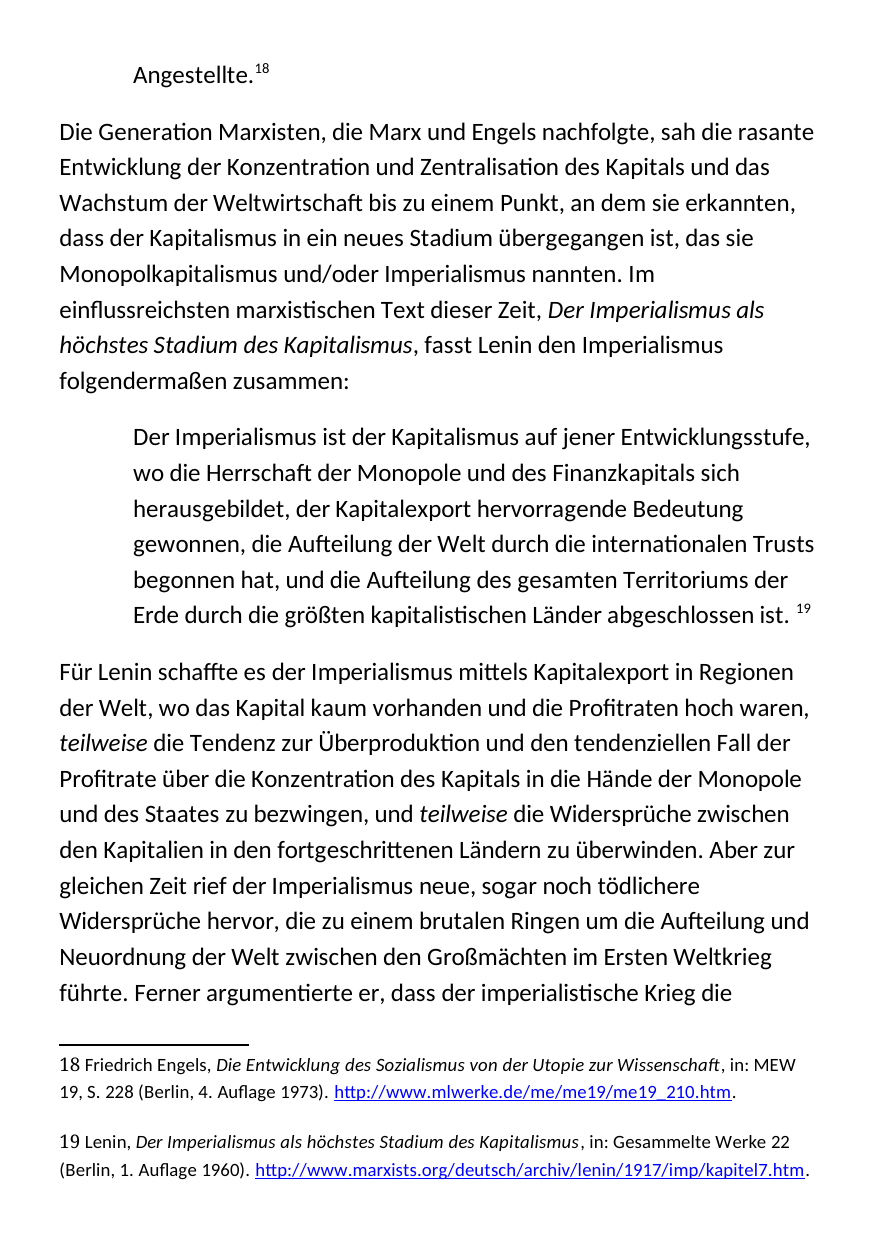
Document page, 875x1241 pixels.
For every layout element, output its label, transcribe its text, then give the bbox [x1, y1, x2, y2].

text Die Generation Marxisten, die Marx und Engels nachfolgte, sah die rasante Entwicklung der Konzentration und Zentralisation des Kapitals und das Wachstum der Weltwirtschaft bis zu einem Punkt, an dem sie erkannten, dass der Kapitalismus in ein neues Stadium übergegangen ist, das sie Monopolkapitalismus und/oder Imperialismus nannten. Im einflussreichsten marxistischen Text dieser Zeit, Der Imperialismus als höchstes Stadium des Kapitalismus, fasst Lenin den Imperialismus folgendermaßen zusammen: [59, 116, 815, 396]
text Für Lenin schaffte es der Imperialismus mittels Kapitalexport in Regionen der Welt, wo das Kapital kaum vorhanden und die Profitraten hoch waren, teilweise die Tendenz zur Überproduktion und den tendenziellen Fall der Profitrate über die Konzentration des Kapitals in die Hände der Monopole und des Staates zu bezwingen, und teilweise die Widersprüche zwischen den Kapitalien in den fortgeschrittenen Ländern zu überwinden. Aber zur gleichen Zeit rief der Imperialismus neue, sogar noch tödlichere Widersprüche hervor, die zu einem brutalen Ringen um die Aufteilung und Neuordnung der Welt zwischen den Großmächten im Ersten Weltkrieg führte. Ferner argumentierte er, dass der imperialistische Krieg die [59, 656, 815, 1008]
text Der Imperialismus ist der Kapitalismus auf jener Entwicklungsstufe, wo die Herrschaft der Monopole und des Finanzkapitals sich herausgebildet, der Kapitalexport hervorragende Bedeutung gewonnen, die Aufteilung der Welt durch die internationalen Trusts begonnen hat, und die Aufteilung des gesamten Territoriums der Erde durch die größten kapitalistischen Länder abgeschlossen ist. [133, 421, 815, 631]
text Lenin, Der Imperialismus als höchstes Stadium des Kapitalismus, in: Gesammelte Werke 22 (Berlin, 1. Auflage 1960). http://www.marxists.org/deutsch/archiv/lenin/1917/imp/kapitel7.htm. [59, 1128, 815, 1181]
text Angestellte. [133, 59, 815, 90]
text Friedrich Engels, Die Entwicklung des Sozialismus von der Utopie zur Wissenschaft, in: MEW 19, S. 228 (Berlin, 4. Auflage 1973). http://www.mlwerke.de/me/me19/me19_210.htm. [59, 1051, 815, 1104]
